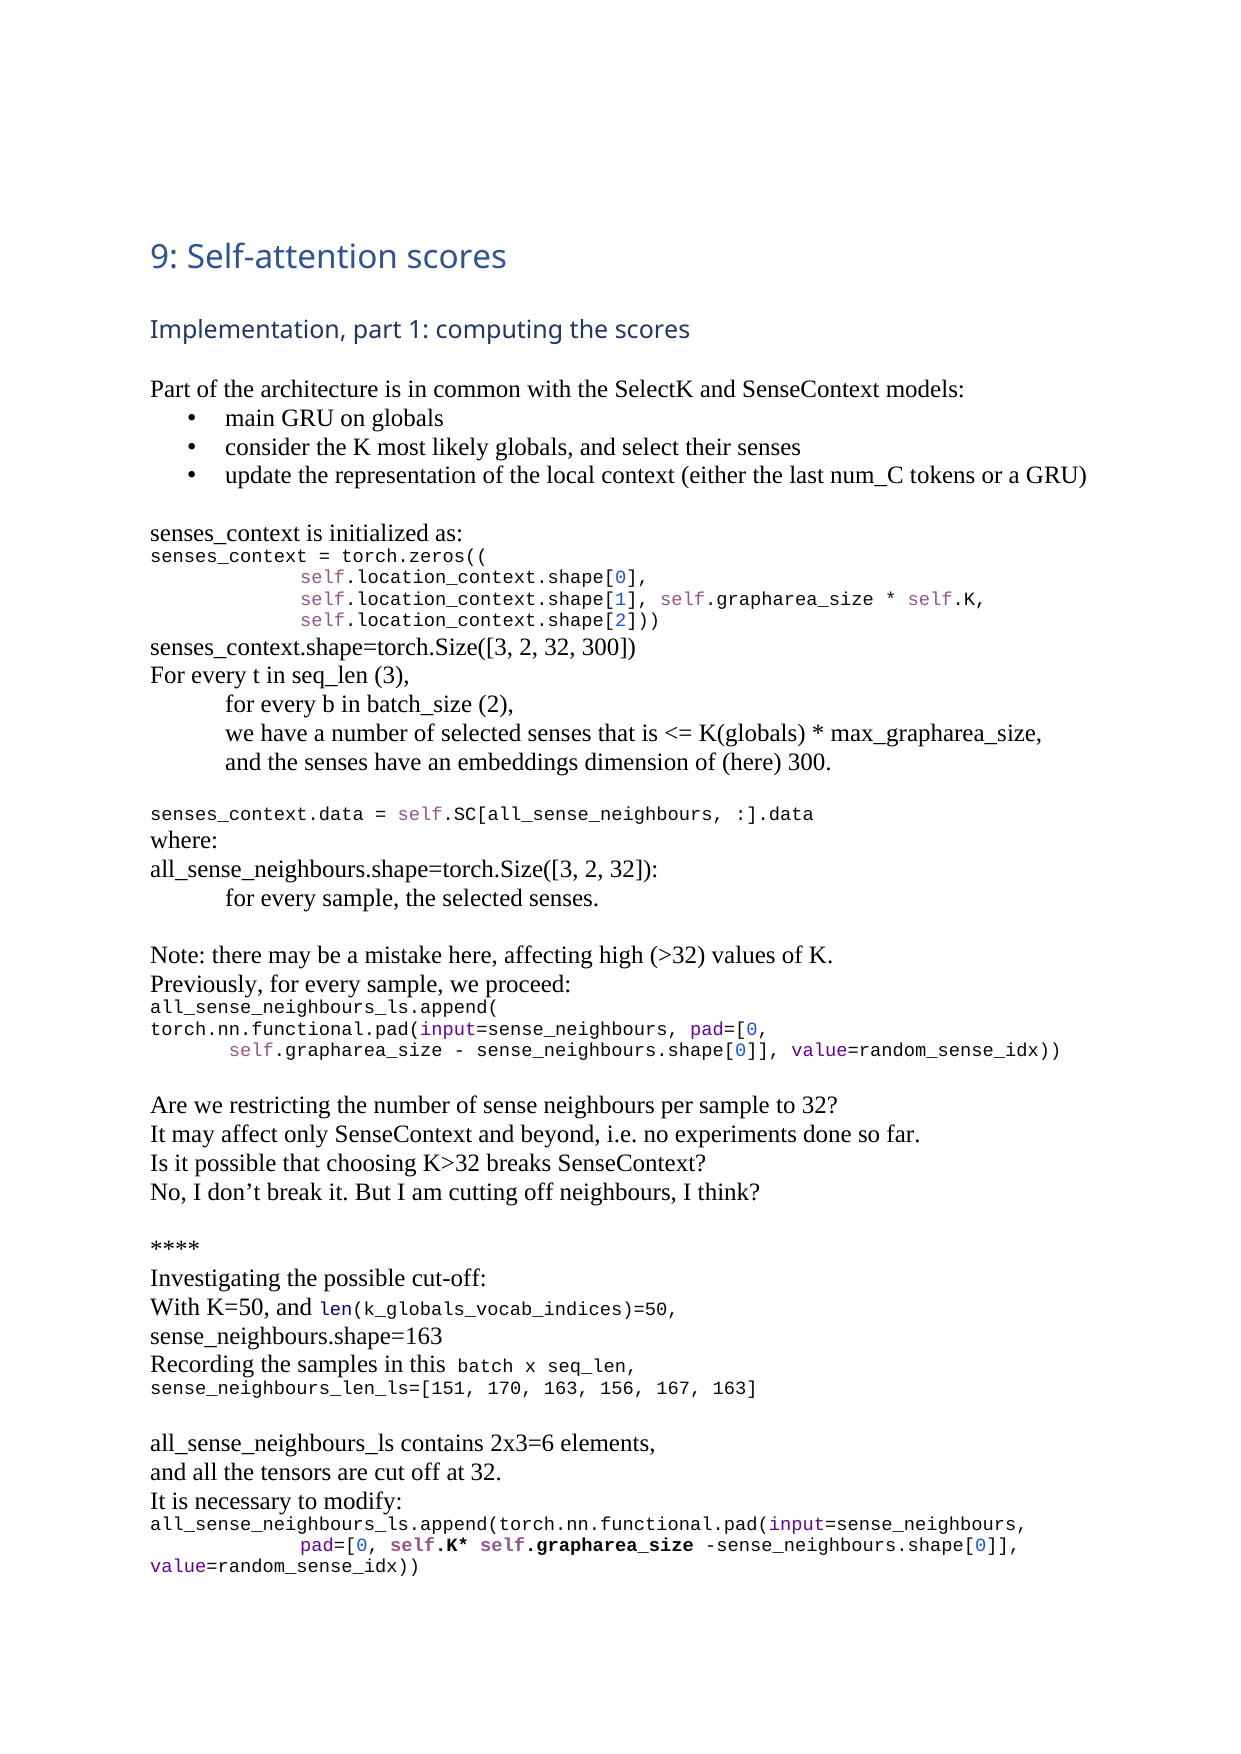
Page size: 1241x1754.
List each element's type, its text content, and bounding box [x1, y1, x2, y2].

text all_sense_neighbours_ls.append(torch.nn.functional.pad(input=sense_neighbours, pad=[0, self.K* self.grapharea_size -sense_neighbours.shape[0]], value=random_sense_idx)) [150, 1515, 1090, 1578]
text and all the tensors are cut off at 32. [150, 1457, 1090, 1486]
text It may affect only SenseContext and beyond, i.e. no experiments done so far. [150, 1119, 1090, 1148]
subtitle Implementation, part 1: computing the scores [150, 312, 1090, 346]
text senses_context.shape=torch.Size([3, 2, 32, 300]) [150, 632, 1090, 661]
text self.location_context.shape[0], [150, 568, 1090, 589]
text senses_context = torch.zeros(( [150, 547, 1090, 568]
text senses_context.data = self.SC[all_sense_neighbours, :].data [150, 804, 1090, 826]
text It is necessary to modify: [150, 1486, 1090, 1515]
text Investigating the possible cut-off: [150, 1263, 1090, 1292]
text self.location_context.shape[1], self.grapharea_size * self.K, self.location_context.shape[2])) [150, 589, 1090, 632]
text we have a number of selected senses that is <= K(globals) * max_grapharea_size, [150, 718, 1090, 747]
text all_sense_neighbours_ls.append( [150, 998, 1090, 1019]
text sense_neighbours.shape=163 [150, 1321, 1090, 1349]
list main GRU on globals [187, 403, 1090, 432]
text Part of the architecture is in common with the SelectK and SenseContext models: [150, 374, 1090, 403]
text for every b in batch_size (2), [150, 689, 1090, 718]
text all_sense_neighbours.shape=torch.Size([3, 2, 32]): [150, 854, 1090, 883]
text where: [150, 826, 1090, 854]
list consider the K most likely globals, and select their senses [187, 432, 1090, 461]
text No, I don’t break it. But I am cutting off neighbours, I think? [150, 1177, 1090, 1206]
text Previously, for every sample, we proceed: [150, 969, 1090, 998]
text for every sample, the selected senses. [150, 883, 1090, 912]
subtitle 9: Self-attention scores [150, 233, 1090, 279]
list update the representation of the local context (either the last num_C tokens or a GRU) [187, 461, 1090, 489]
text senses_context is initialized as: [150, 518, 1090, 547]
text sense_neighbours_len_ls=[151, 170, 163, 156, 167, 163] [150, 1378, 1090, 1400]
text For every t in seq_len (3), [150, 661, 1090, 689]
text Is it possible that choosing K>32 breaks SenseContext? [150, 1148, 1090, 1177]
text Are we restricting the number of sense neighbours per sample to 32? [150, 1091, 1090, 1119]
text all_sense_neighbours_ls contains 2x3=6 elements, [150, 1428, 1090, 1457]
text With K=50, and len(k_globals_vocab_indices)=50, [150, 1292, 1090, 1321]
text Note: there may be a mistake here, affecting high (>32) values of K. [150, 941, 1090, 969]
text Recording the samples in this batch x seq_len, [150, 1349, 1090, 1378]
text **** [150, 1234, 1090, 1263]
text and the senses have an embeddings dimension of (here) 300. [150, 747, 1090, 776]
text torch.nn.functional.pad(input=sense_neighbours, pad=[0, self.grapharea_size - sense_neighbours.shape[0]], value=random_sense_idx)) [150, 1019, 1090, 1062]
